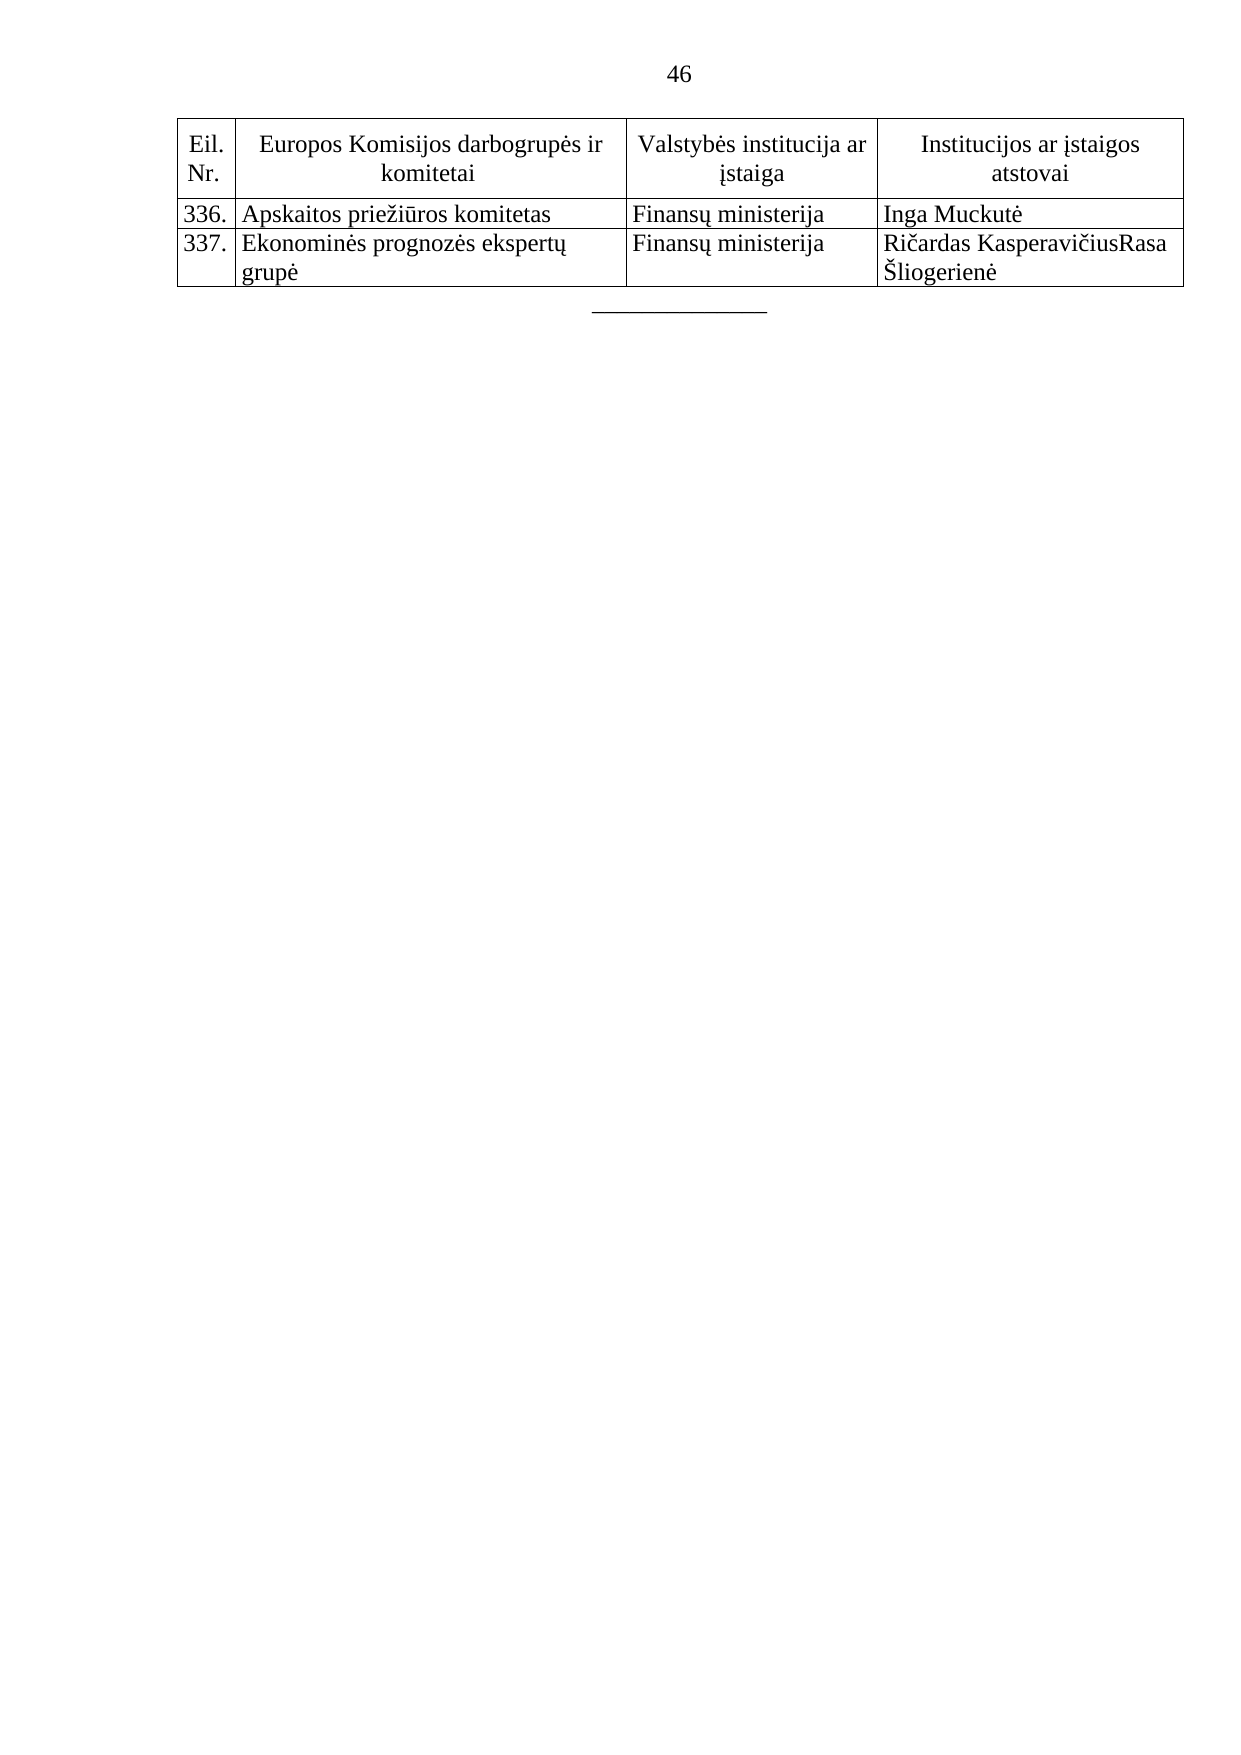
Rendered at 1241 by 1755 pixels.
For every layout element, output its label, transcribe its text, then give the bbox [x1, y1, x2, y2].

table_cell Apskaitos priežiūros komitetas [236, 199, 626, 227]
table_cell Ekonominės prognozės ekspertų grupė [236, 229, 626, 286]
table_header Institucijos ar įstaigos atstovai [878, 119, 1183, 198]
table_header Eil. Nr. [178, 119, 235, 198]
text ______________ [177, 287, 1181, 316]
table_cell Finansų ministerija [627, 229, 877, 286]
table_cell 337. [178, 229, 235, 286]
table_header Valstybės institucija ar įstaiga [627, 119, 877, 198]
table_cell 336. [178, 199, 235, 227]
table_cell Inga Muckutė [878, 199, 1183, 227]
table_cell Ričardas KasperavičiusRasa Šliogerienė [878, 229, 1183, 286]
table_header Europos Komisijos darbogrupės ir komitetai [236, 119, 626, 198]
table_cell Finansų ministerija [627, 199, 877, 227]
